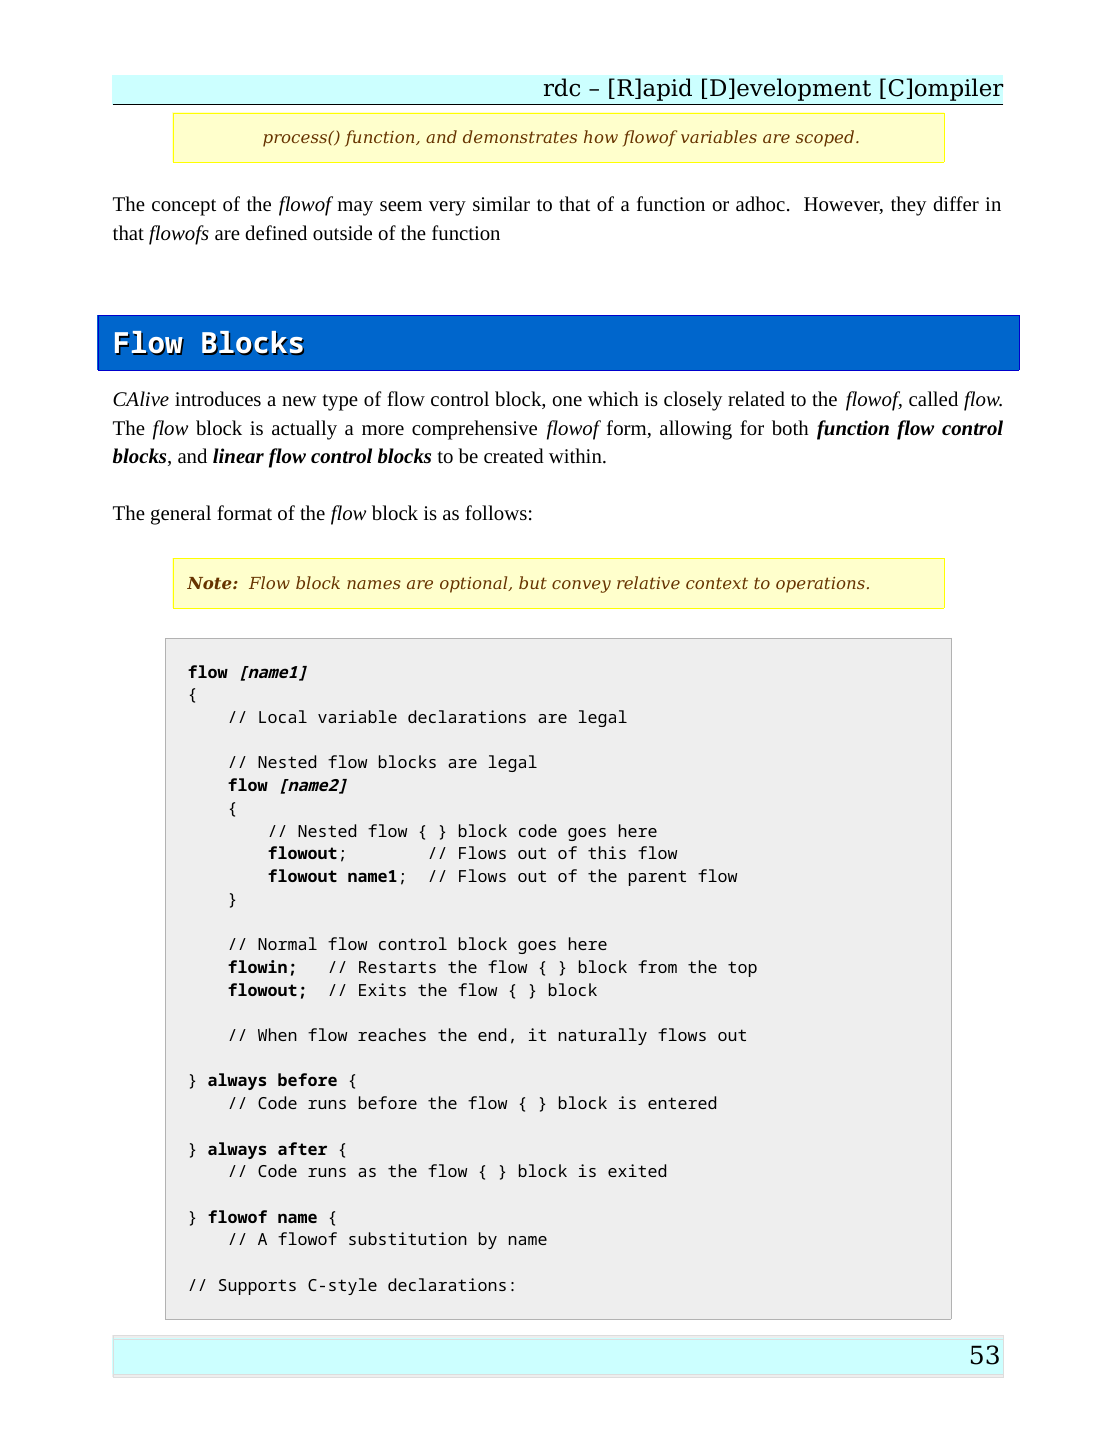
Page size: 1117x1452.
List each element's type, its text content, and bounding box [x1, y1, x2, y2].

text CAlive introduces a new type of flow control block, one which is closely related to the flowof, called flow. The flow block is actually a more comprehensive flowof form, allowing for both function flow control blocks, and linear flow control blocks to be created within. [112, 387, 1003, 468]
text process() function, and demonstrates how flowof variables are scoped. [174, 114, 944, 162]
text Note: Flow block names are optional, but convey relative context to operations. [174, 559, 944, 608]
text The concept of the flowof may seem very similar to that of a function or adhoc. However, they differ in that flowofs are defined outside of the function [112, 192, 1003, 244]
text flow [name1] { // Local variable declarations are legal // Nested flow blocks are legal flow [name2] { // Nested flow { } block code goes here flowout; // Flows out of this flow flowout name1; // Flows out of the parent flow } // Normal flow control block goes here flowin; // Restarts the flow { } block from the top flowout; // Exits the flow { } block // When flow reaches the end, it naturally flows out } always before { // Code runs before the flow { } block is entered } always after { // Code runs as the flow { } block is exited } flowof name { // A flowof substitution by name // Supports C-style declarations: [166, 639, 951, 1319]
subtitle Flow Blocks [99, 316, 1019, 370]
text The general format of the flow block is as follows: [112, 501, 1003, 525]
